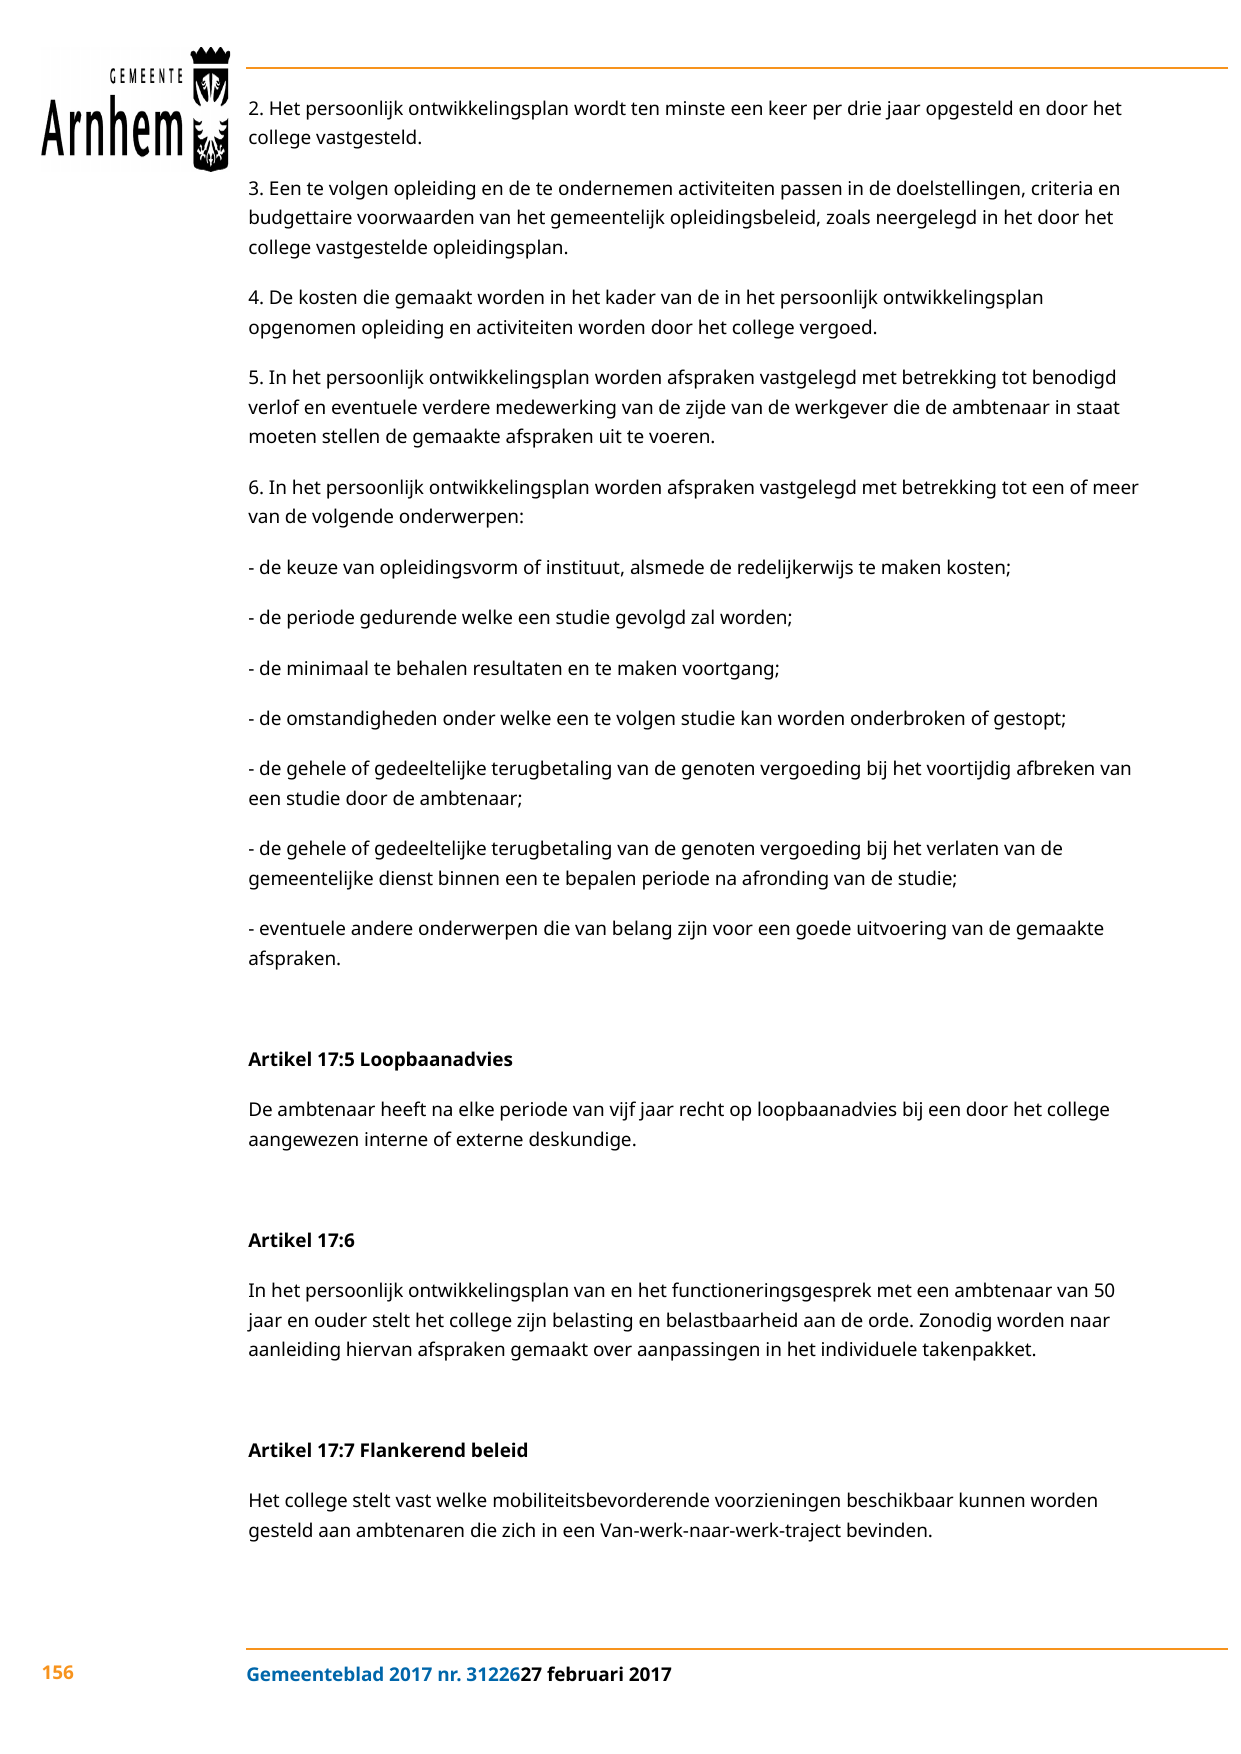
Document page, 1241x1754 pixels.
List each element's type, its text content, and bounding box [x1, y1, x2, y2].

text - eventuele andere onderwerpen die van belang zijn voor een goede uitvoering van de gemaakte afspraken. [248, 916, 1152, 971]
text 5. In het persoonlijk ontwikkelingsplan worden afspraken vastgelegd met betrekking tot benodigd verlof en eventuele verdere medewerking van de zijde van de werkgever die de ambtenaar in staat moeten stellen de gemaakte afspraken uit te voeren. [248, 364, 1152, 449]
text - de gehele of gedeeltelijke terugbetaling van de genoten vergoeding bij het verlaten van de gemeentelijke dienst binnen een te bepalen periode na afronding van de studie; [248, 836, 1152, 891]
text - de gehele of gedeeltelijke terugbetaling van de genoten vergoeding bij het voortijdig afbreken van een studie door de ambtenaar; [248, 756, 1152, 811]
text 3. Een te volgen opleiding en de te ondernemen activiteiten passen in de doelstellingen, criteria en budgettaire voorwaarden van het gemeentelijk opleidingsbeleid, zoals neergelegd in het door het college vastgestelde opleidingsplan. [248, 175, 1152, 260]
text Het college stelt vast welke mobiliteitsbevorderende voorzieningen beschikbaar kunnen worden gesteld aan ambtenaren die zich in een Van-werk-naar-werk-traject bevinden. [248, 1488, 1152, 1543]
text 6. In het persoonlijk ontwikkelingsplan worden afspraken vastgelegd met betrekking tot een of meer van de volgende onderwerpen: [248, 474, 1152, 529]
text - de periode gedurende welke een studie gevolgd zal worden; [248, 604, 1152, 630]
text 4. De kosten die gemaakt worden in het kader van de in het persoonlijk ontwikkelingsplan opgenomen opleiding en activiteiten worden door het college vergoed. [248, 284, 1152, 340]
text - de minimaal te behalen resultaten en te maken voortgang; [248, 655, 1152, 681]
picture [41, 47, 231, 172]
text In het persoonlijk ontwikkelingsplan van en het functioneringsgesprek met een ambtenaar van 50 jaar en ouder stelt het college zijn belasting en belastbaarheid aan de orde. Zonodig worden naar aanleiding hiervan afspraken gemaakt over aanpassingen in het individuele takenpakket. [248, 1277, 1152, 1362]
text - de keuze van opleidingsvorm of instituut, alsmede de redelijkerwijs te maken kosten; [248, 554, 1152, 580]
text Artikel 17:7 Flankerend beleid [248, 1437, 1152, 1463]
text Artikel 17:6 [248, 1227, 1152, 1253]
text 2. Het persoonlijk ontwikkelingsplan wordt ten minste een keer per drie jaar opgesteld en door het college vastgesteld. [248, 95, 1152, 150]
text De ambtenaar heeft na elke periode van vijf jaar recht op loopbaanadvies bij een door het college aangewezen interne of externe deskundige. [248, 1096, 1152, 1152]
text - de omstandigheden onder welke een te volgen studie kan worden onderbroken of gestopt; [248, 705, 1152, 731]
text Artikel 17:5 Loopbaanadvies [248, 1046, 1152, 1072]
